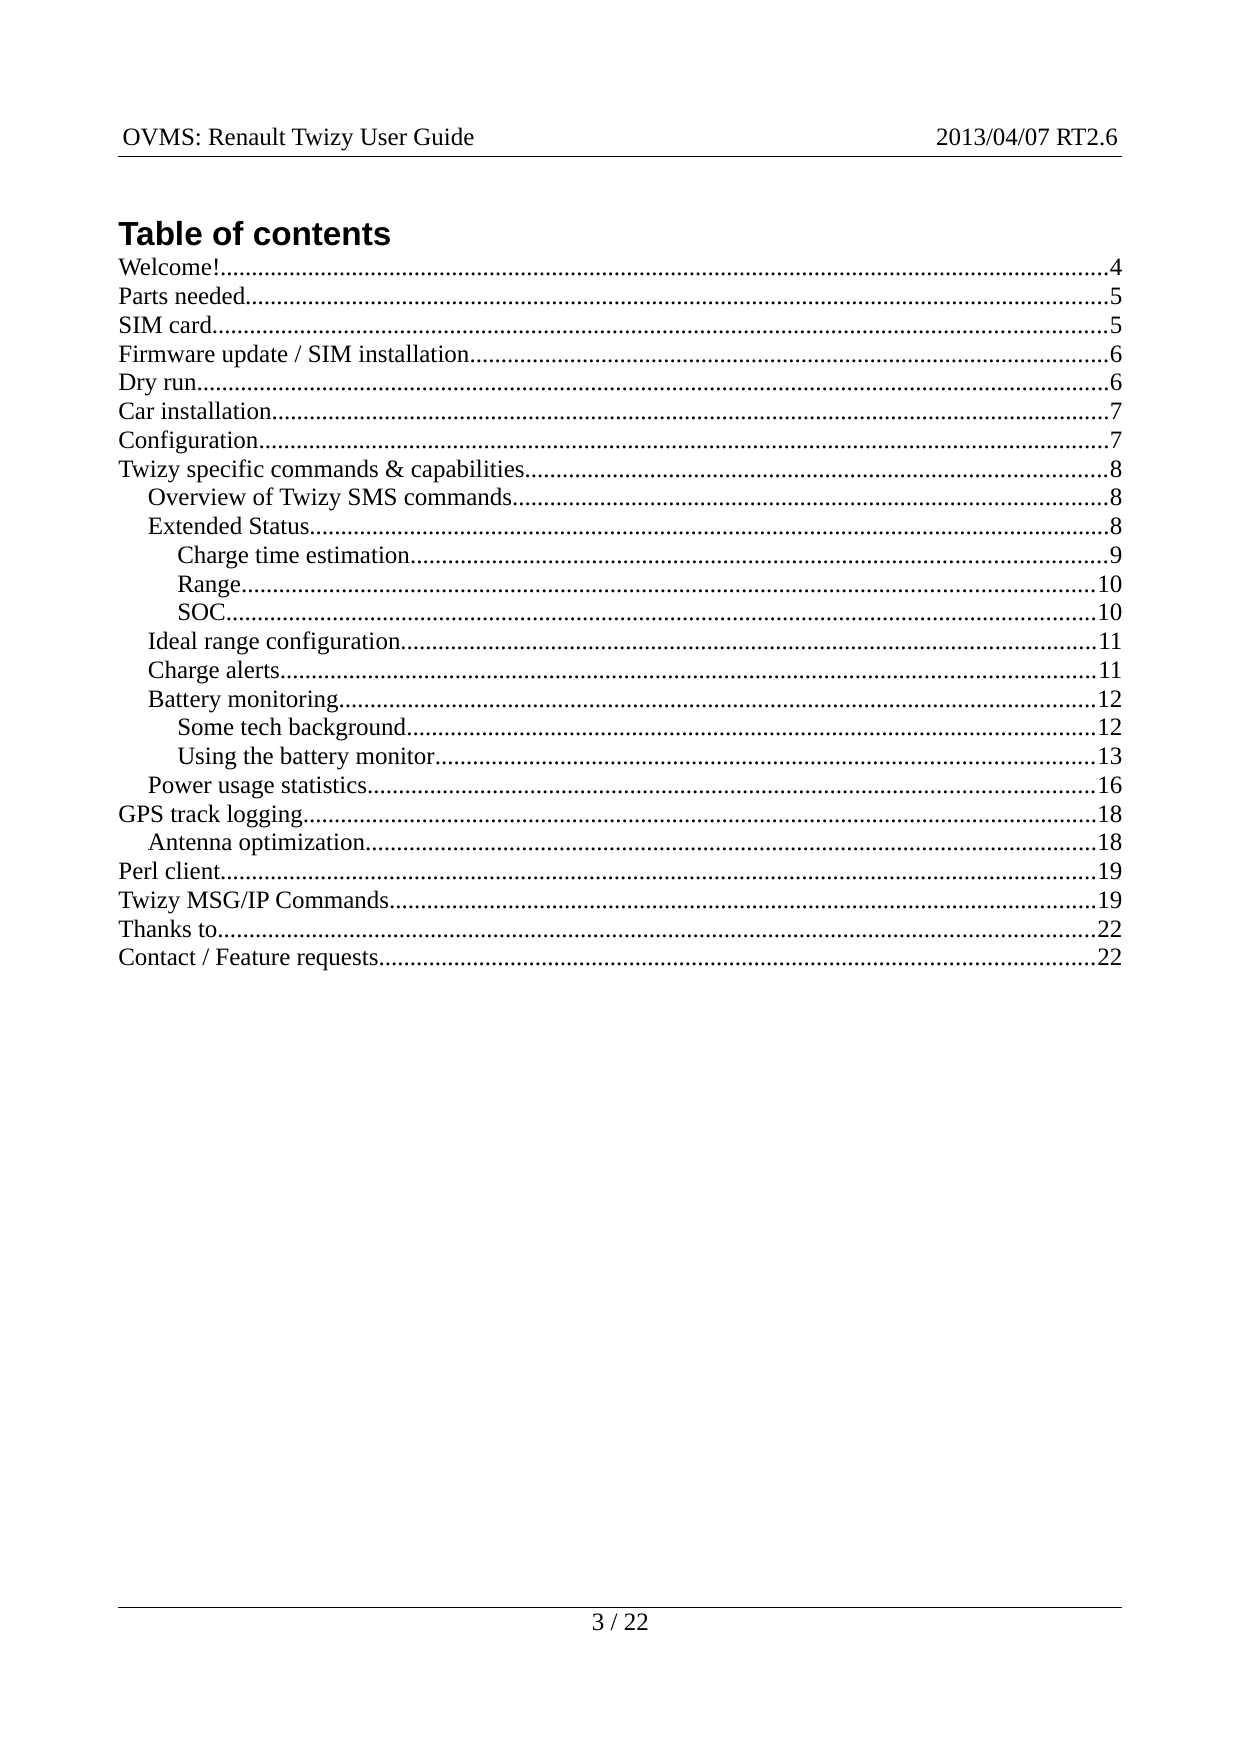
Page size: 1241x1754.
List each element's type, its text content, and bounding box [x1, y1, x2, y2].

text Ideal range configuration 11 [148, 626, 1122, 655]
text GPS track logging 18 [118, 799, 1122, 827]
text Twizy specific commands & capabilities 8 [118, 454, 1122, 482]
text Charge time estimation 9 [177, 540, 1122, 569]
text Some tech background 12 [177, 712, 1122, 741]
text Dry run 6 [118, 367, 1122, 396]
text Perl client 19 [118, 856, 1122, 885]
text Thanks to... 22 [118, 914, 1122, 942]
text Using the battery monitor 13 [177, 741, 1122, 770]
text Range 10 [177, 569, 1122, 597]
text Firmware update / SIM installation 6 [118, 339, 1122, 367]
text Car installation 7 [118, 396, 1122, 425]
text SOC 10 [177, 597, 1122, 626]
text Overview of Twizy SMS commands 8 [148, 482, 1122, 511]
text Twizy MSG/IP Commands 19 [118, 885, 1122, 914]
text Charge alerts 11 [148, 655, 1122, 684]
text Power usage statistics 16 [148, 770, 1122, 799]
text Contact / Feature requests 22 [118, 942, 1122, 971]
text Extended Status 8 [148, 511, 1122, 540]
text Welcome! 4 [118, 252, 1122, 281]
text SIM card 5 [118, 310, 1122, 339]
text Parts needed 5 [118, 281, 1122, 310]
subtitle Table of contents [118, 214, 1122, 252]
text Configuration 7 [118, 425, 1122, 454]
text Battery monitoring 12 [148, 684, 1122, 712]
text Antenna optimization 18 [148, 827, 1122, 856]
